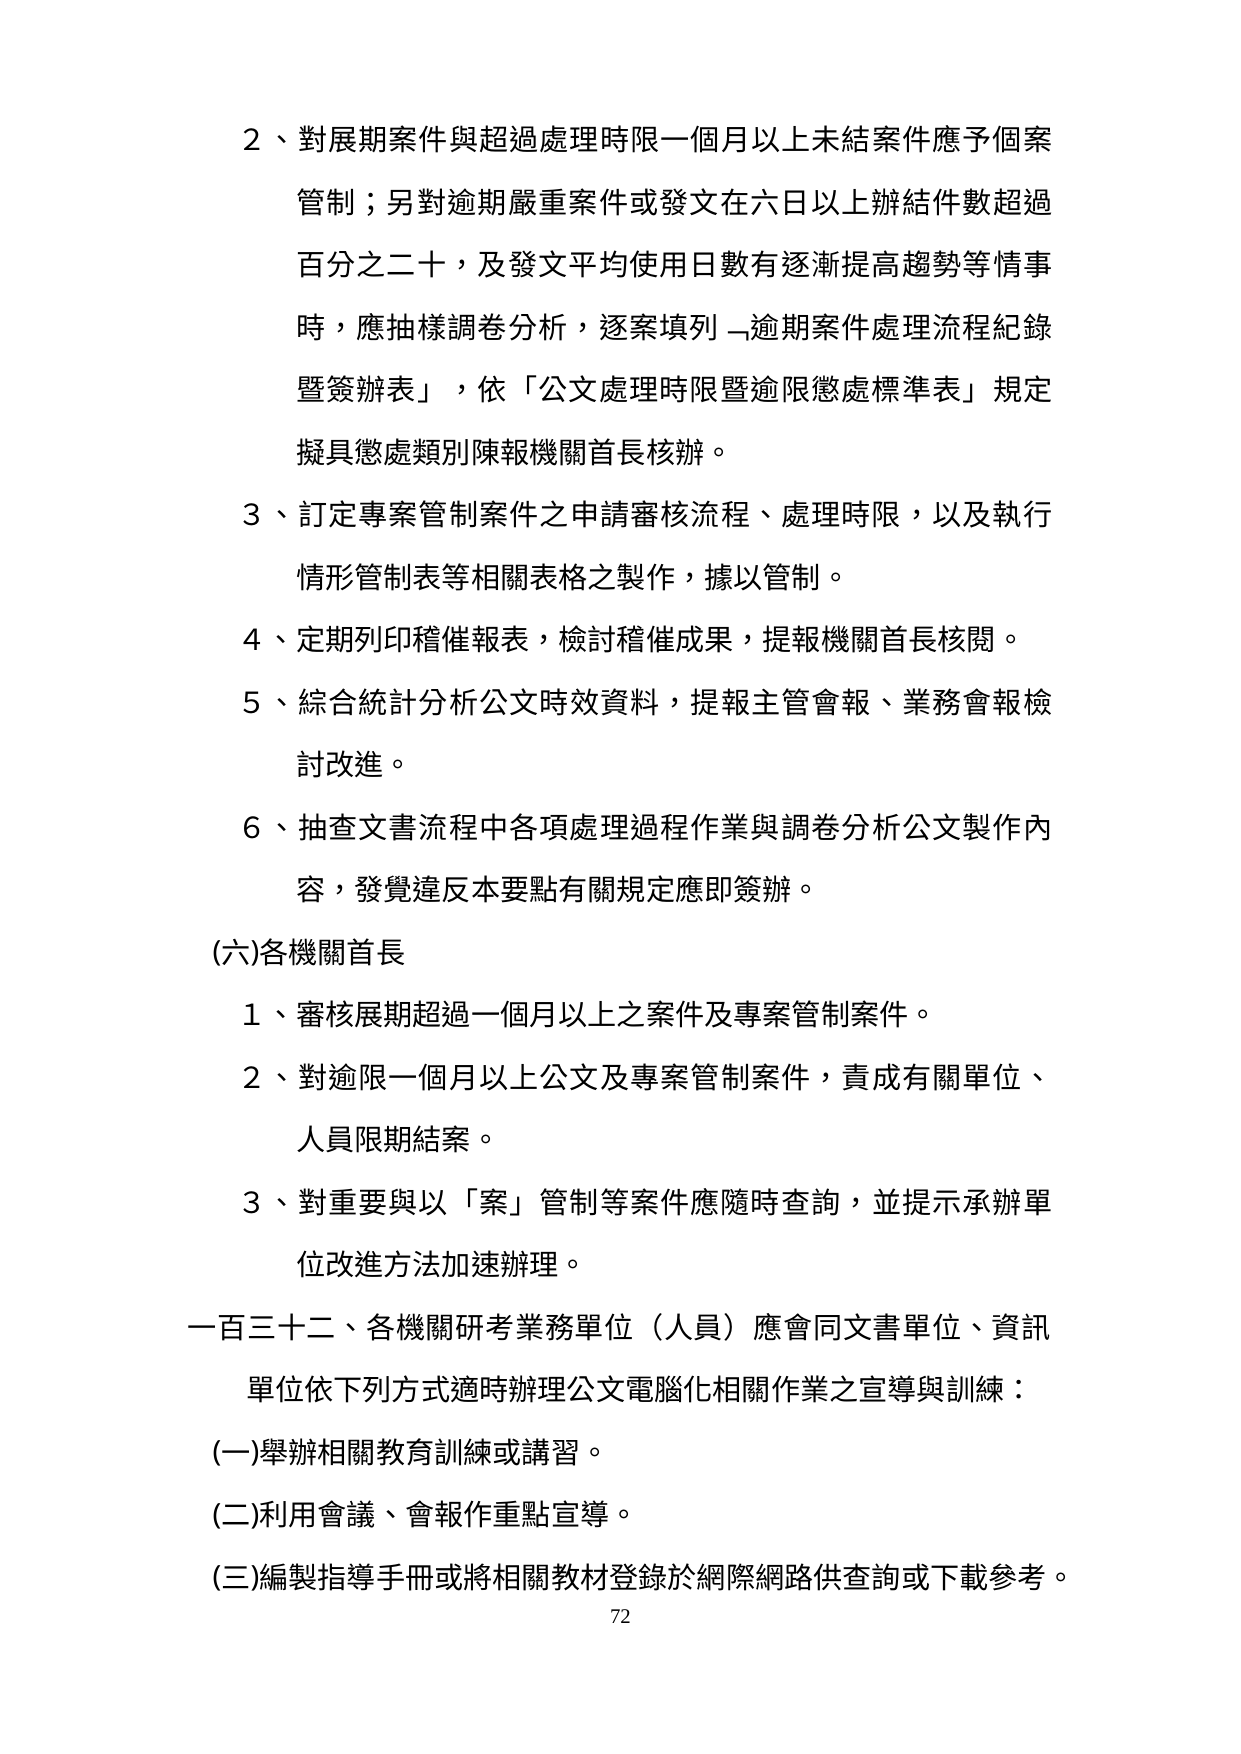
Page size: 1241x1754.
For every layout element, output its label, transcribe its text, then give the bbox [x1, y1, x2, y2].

text (六)各機關首長 [212, 909, 1053, 971]
text ４、定期列印稽催報表，檢討稽催成果，提報機關首長核閱。 [237, 596, 1053, 659]
text (一)舉辦相關教育訓練或講習。 [212, 1409, 1053, 1471]
text 一百三十二、各機關研考業務單位（人員）應會同文書單位、資訊單位依下列方式適時辦理公文電腦化相關作業之宣導與訓練： [187, 1284, 1053, 1409]
text １、審核展期超過一個月以上之案件及專案管制案件。 [237, 971, 1053, 1034]
text (三)編製指導手冊或將相關教材登錄於網際網路供查詢或下載參考。 [212, 1534, 1053, 1596]
text ３、訂定專案管制案件之申請審核流程、處理時限，以及執行情形管制表等相關表格之製作，據以管制。 [237, 471, 1053, 596]
text ６、抽查文書流程中各項處理過程作業與調卷分析公文製作內容，發覺違反本要點有關規定應即簽辦。 [237, 784, 1053, 909]
text ５、綜合統計分析公文時效資料，提報主管會報、業務會報檢討改進。 [237, 659, 1053, 784]
text ２、對展期案件與超過處理時限一個月以上未結案件應予個案管制；另對逾期嚴重案件或發文在六日以上辦結件數超過百分之二十，及發文平均使用日數有逐漸提高趨勢等情事時，應抽樣調卷分析，逐案填列﹁逾期案件處理流程紀錄暨簽辦表」，依「公文處理時限暨逾限懲處標準表」規定擬具懲處類別陳報機關首長核辦。 [237, 96, 1053, 471]
text (二)利用會議、會報作重點宣導。 [212, 1471, 1053, 1534]
text ２、對逾限一個月以上公文及專案管制案件，責成有關單位、人員限期結案。 [237, 1034, 1053, 1159]
text ３、對重要與以「案」管制等案件應隨時查詢，並提示承辦單位改進方法加速辦理。 [237, 1159, 1053, 1284]
